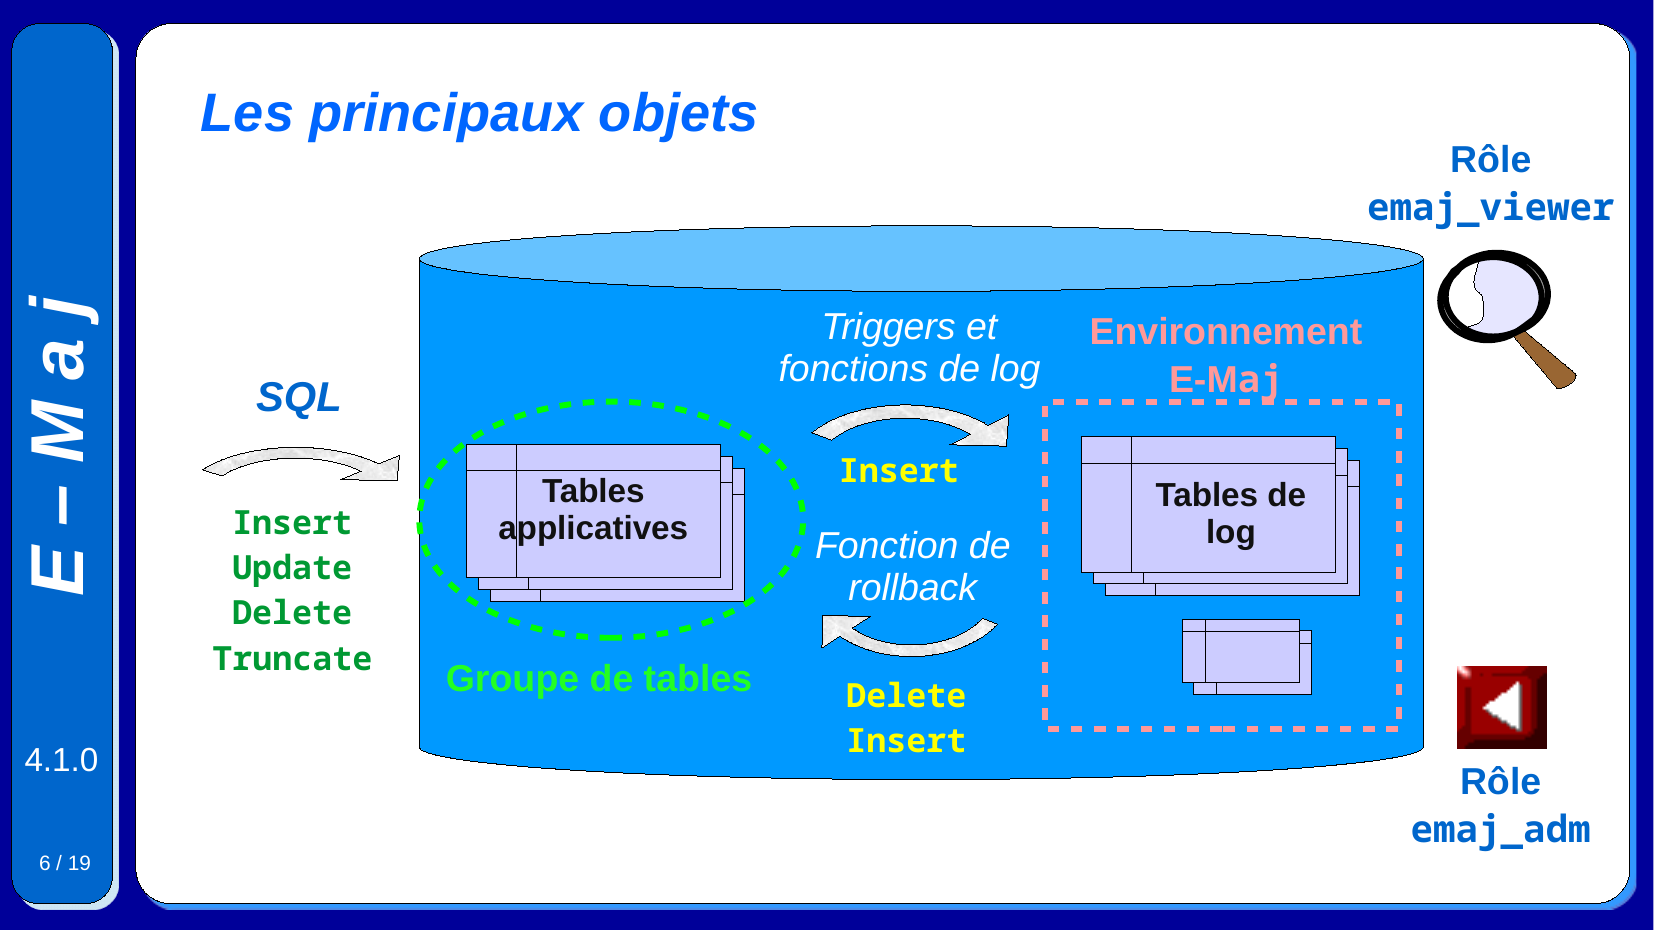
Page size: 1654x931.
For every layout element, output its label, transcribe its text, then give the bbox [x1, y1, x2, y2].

title Les principaux objets [200, 34, 1575, 191]
text_box Delete Insert [802, 664, 1010, 759]
text_box [419, 260, 1424, 780]
text_box [1440, 252, 1577, 389]
text_box Fonction de rollback [755, 516, 1070, 616]
text_box [202, 447, 400, 481]
picture [1457, 666, 1547, 749]
text_box Insert [817, 439, 981, 494]
text_box Rôle emaj_viewer [1352, 131, 1630, 233]
text_box Groupe de tables [431, 649, 768, 707]
text_box Tables applicatives [448, 465, 739, 557]
text_box SQL [194, 366, 404, 428]
text_box Triggers et fonctions de log [761, 298, 1058, 398]
text_box Rôle emaj_adm [1395, 752, 1609, 855]
text_box Environnement E-Maj [1074, 303, 1378, 404]
text_box Tables de log [1138, 468, 1323, 561]
text_box Insert Update Delete Truncate [183, 491, 402, 661]
